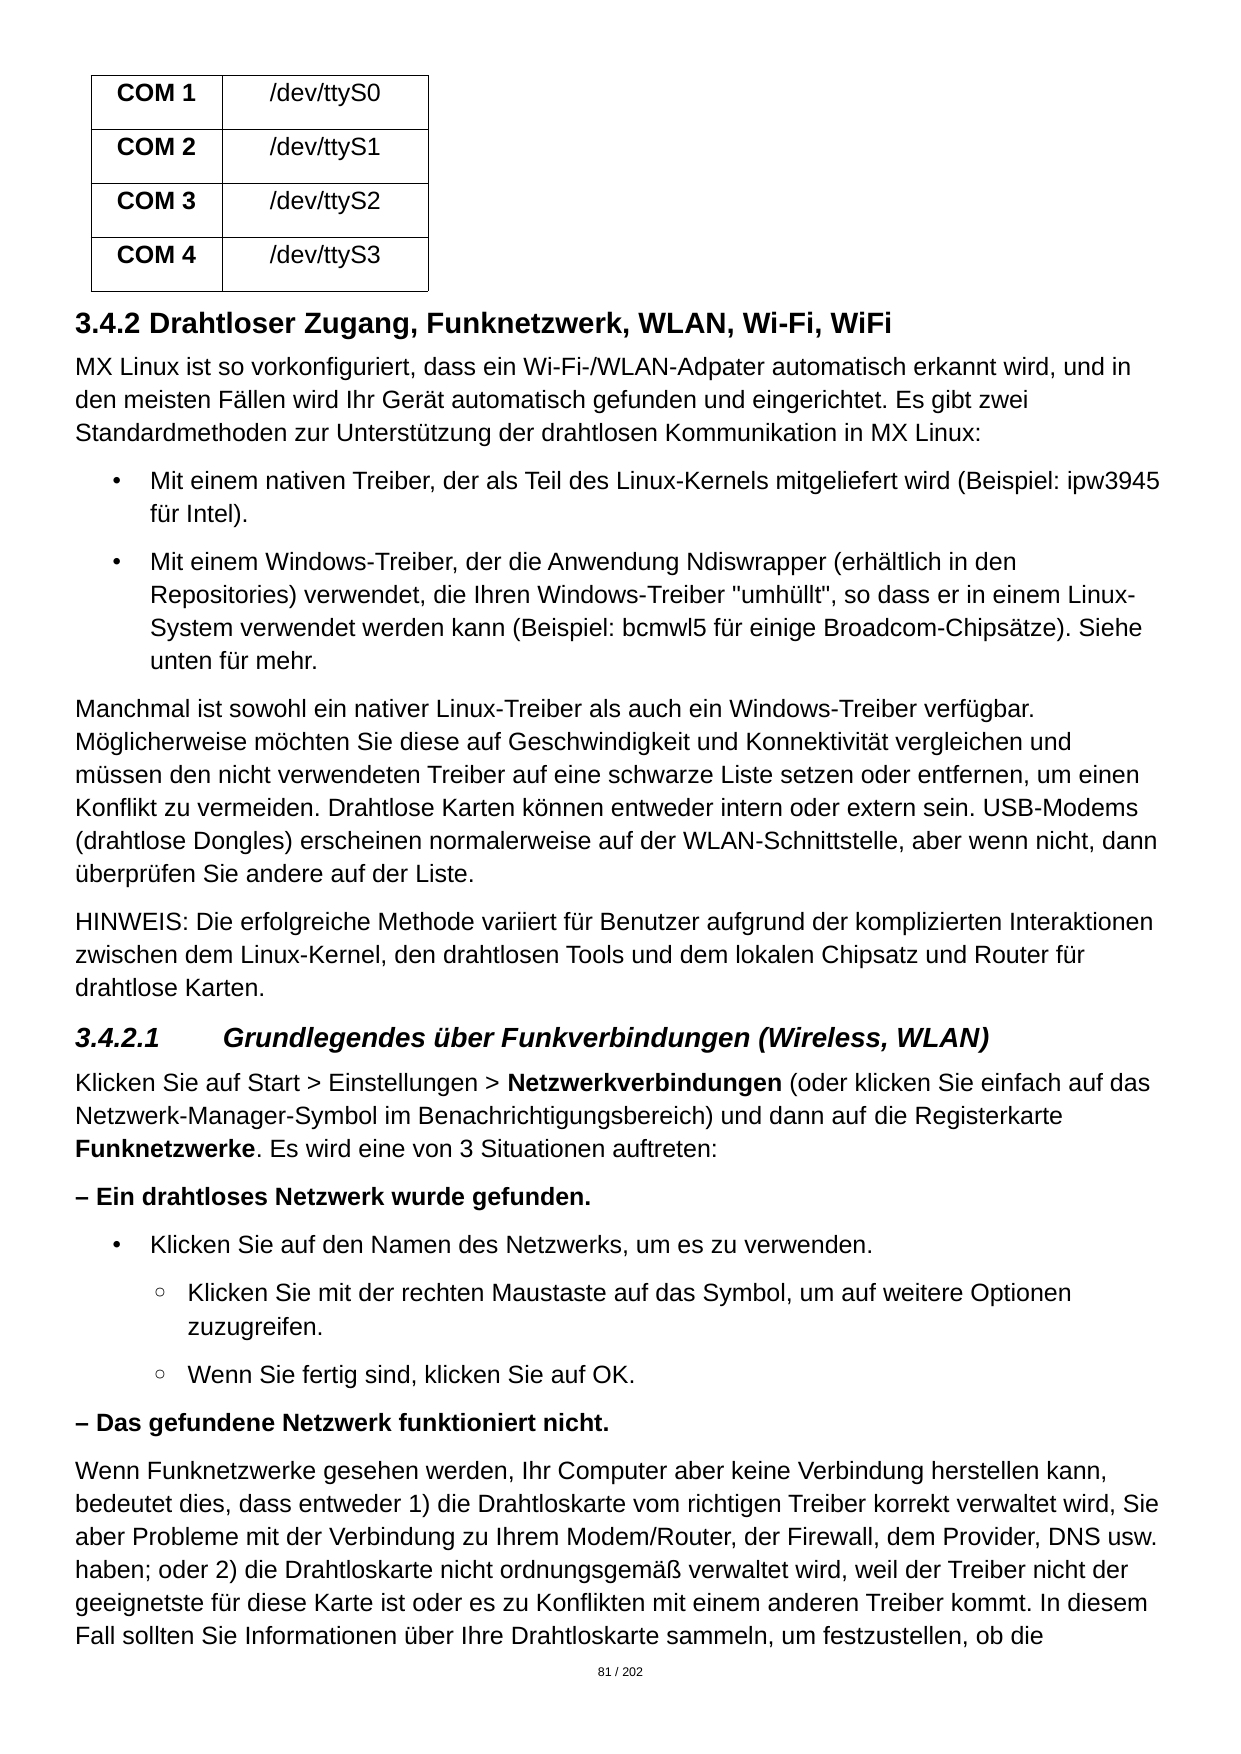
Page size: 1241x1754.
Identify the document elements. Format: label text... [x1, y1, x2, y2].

table_cell /dev/ttyS1 [223, 130, 428, 183]
text Manchmal ist sowohl ein nativer Linux-Treiber als auch ein Windows-Treiber verfügbar. Möglicherweise möchten Sie diese auf Geschwindigkeit und Konnektivität vergleichen und müssen den nicht verwendeten Treiber auf eine schwarze Liste setzen oder entfernen, um einen Konflikt zu vermeiden. Drahtlose Karten können entweder intern oder extern sein. USB-Modems (drahtlose Dongles) erscheinen normalerweise auf der WLAN-Schnittstelle, aber wenn nicht, dann überprüfen Sie andere auf der Liste. [75, 694, 1166, 888]
list Klicken Sie mit der rechten Maustaste auf das Symbol, um auf weitere Optionen zuzugreifen. [150, 1278, 1166, 1340]
table_cell COM 2 [92, 130, 222, 183]
table_cell /dev/ttyS0 [223, 76, 428, 129]
text Wenn Funknetzwerke gesehen werden, Ihr Computer aber keine Verbindung herstellen kann, bedeutet dies, dass entweder 1) die Drahtloskarte vom richtigen Treiber korrekt verwaltet wird, Sie aber Probleme mit der Verbindung zu Ihrem Modem/Router, der Firewall, dem Provider, DNS usw. haben; oder 2) die Drahtloskarte nicht ordnungsgemäß verwaltet wird, weil der Treiber nicht der geeignetste für diese Karte ist oder es zu Konflikten mit einem anderen Treiber kommt. In diesem Fall sollten Sie Informationen über Ihre Drahtloskarte sammeln, um festzustellen, ob die [75, 1456, 1166, 1649]
list Klicken Sie auf den Namen des Netzwerks, um es zu verwenden. [112, 1230, 1166, 1259]
text MX Linux ist so vorkonfiguriert, dass ein Wi-Fi-/WLAN-Adpater automatisch erkannt wird, und in den meisten Fällen wird Ihr Gerät automatisch gefunden und eingerichtet. Es gibt zwei Standardmethoden zur Unterstützung der drahtlosen Kommunikation in MX Linux: [75, 352, 1166, 447]
list Mit einem nativen Treiber, der als Teil des Linux-Kernels mitgeliefert wird (Beispiel: ipw3945 für Intel). [112, 466, 1166, 528]
table_cell COM 3 [92, 184, 222, 237]
list Mit einem Windows-Treiber, der die Anwendung Ndiswrapper (erhältlich in den Repositories) verwendet, die Ihren Windows-Treiber "umhüllt", so dass er in einem Linux-System verwendet werden kann (Beispiel: bcmwl5 für einige Broadcom-Chipsätze). Siehe unten für mehr. [112, 547, 1166, 675]
table_cell /dev/ttyS3 [223, 238, 428, 291]
text HINWEIS: Die erfolgreiche Methode variiert für Benutzer aufgrund der komplizierten Interaktionen zwischen dem Linux-Kernel, den drahtlosen Tools und dem lokalen Chipsatz und Router für drahtlose Karten. [75, 907, 1166, 1002]
subtitle Grundlegendes über Funkverbindungen (Wireless, WLAN) [75, 1021, 1166, 1053]
text – Ein drahtloses Netzwerk wurde gefunden. [75, 1182, 1166, 1211]
table_cell COM 4 [92, 238, 222, 291]
text – Das gefundene Netzwerk funktioniert nicht. [75, 1408, 1166, 1436]
table_cell COM 1 [92, 76, 222, 129]
text Klicken Sie auf Start > Einstellungen > Netzwerkverbindungen (oder klicken Sie einfach auf das Netzwerk-Manager-Symbol im Benachrichtigungsbereich) und dann auf die Registerkarte Funknetzwerke. Es wird eine von 3 Situationen auftreten: [75, 1068, 1166, 1163]
list Wenn Sie fertig sind, klicken Sie auf OK. [150, 1359, 1166, 1388]
subtitle Drahtloser Zugang, Funknetzwerk, WLAN, Wi-Fi, WiFi [75, 306, 1166, 339]
table_cell /dev/ttyS2 [223, 184, 428, 237]
